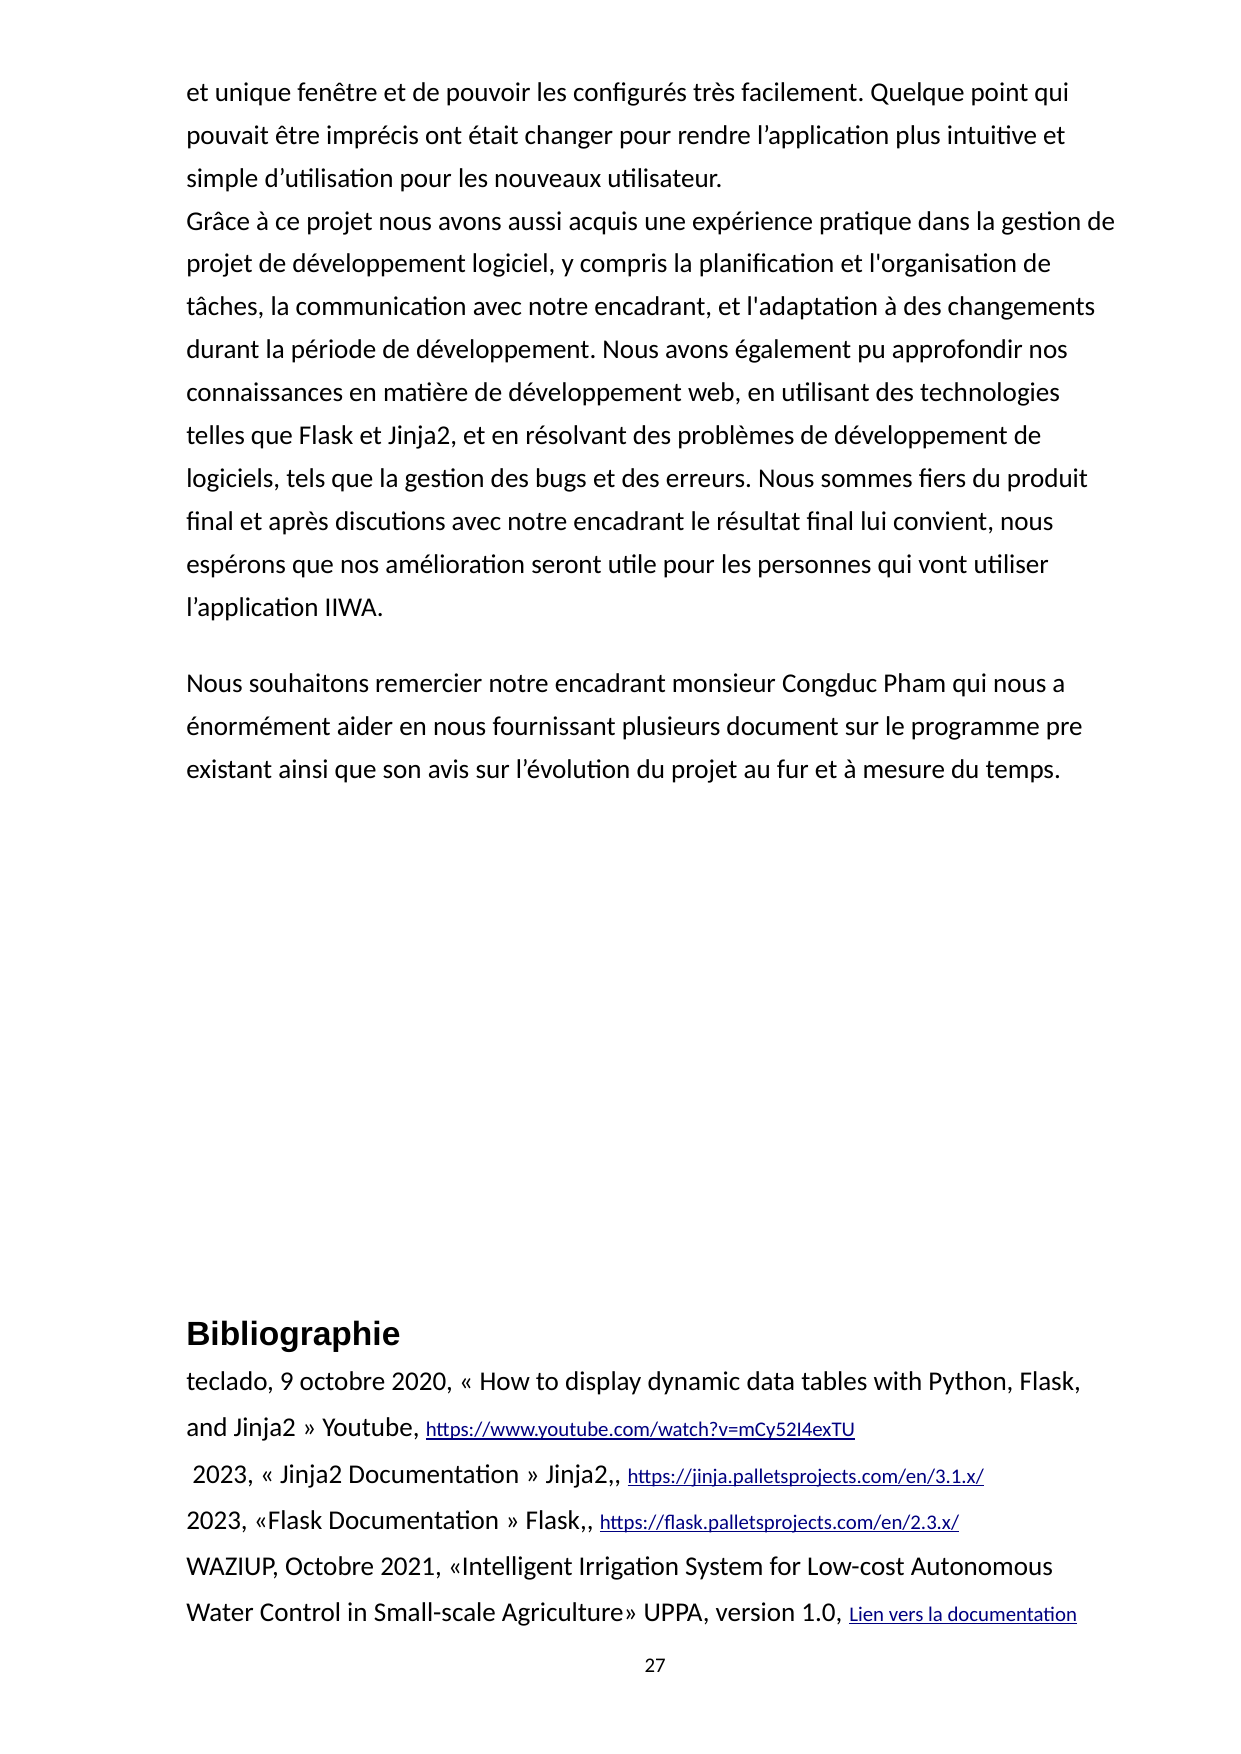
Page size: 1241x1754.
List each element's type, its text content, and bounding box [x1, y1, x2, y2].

text 2023, « Jinja2 Documentation » Jinja2,, https://jinja.palletsprojects.com/en/3.1.x/ [186, 1457, 1123, 1490]
text Nous souhaitons remercier notre encadrant monsieur Congduc Pham qui nous a énormément aider en nous fournissant plusieurs document sur le programme pre existant ainsi que son avis sur l’évolution du projet au fur et à mesure du temps. [186, 666, 1123, 785]
text teclado, 9 octobre 2020, « How to display dynamic data tables with Python, Flask, and Jinja2 » Youtube, https://www.youtube.com/watch?v=mCy52I4exTU [186, 1364, 1123, 1444]
subtitle Bibliographie [186, 1313, 1123, 1352]
text et unique fenêtre et de pouvoir les configurés très facilement. Quelque point qui pouvait être imprécis ont était changer pour rendre l’application plus intuitive et simple d’utilisation pour les nouveaux utilisateur. [186, 75, 1123, 194]
text WAZIUP, Octobre 2021, «Intelligent Irrigation System for Low-cost Autonomous Water Control in Small-scale Agriculture» UPPA, version 1.0, Lien vers la documentation [186, 1549, 1123, 1628]
text Grâce à ce projet nous avons aussi acquis une expérience pratique dans la gestion de projet de développement logiciel, y compris la planification et l'organisation de tâches, la communication avec notre encadrant, et l'adaptation à des changements durant la période de développement. Nous avons également pu approfondir nos connaissances en matière de développement web, en utilisant des technologies telles que Flask et Jinja2, et en résolvant des problèmes de développement de logiciels, tels que la gestion des bugs et des erreurs. Nous sommes fiers du produit final et après discutions avec notre encadrant le résultat final lui convient, nous espérons que nos amélioration seront utile pour les personnes qui vont utiliser l’application IIWA. [186, 204, 1123, 623]
text 2023, «Flask Documentation » Flask,, https://flask.palletsprojects.com/en/2.3.x/ [186, 1503, 1123, 1536]
